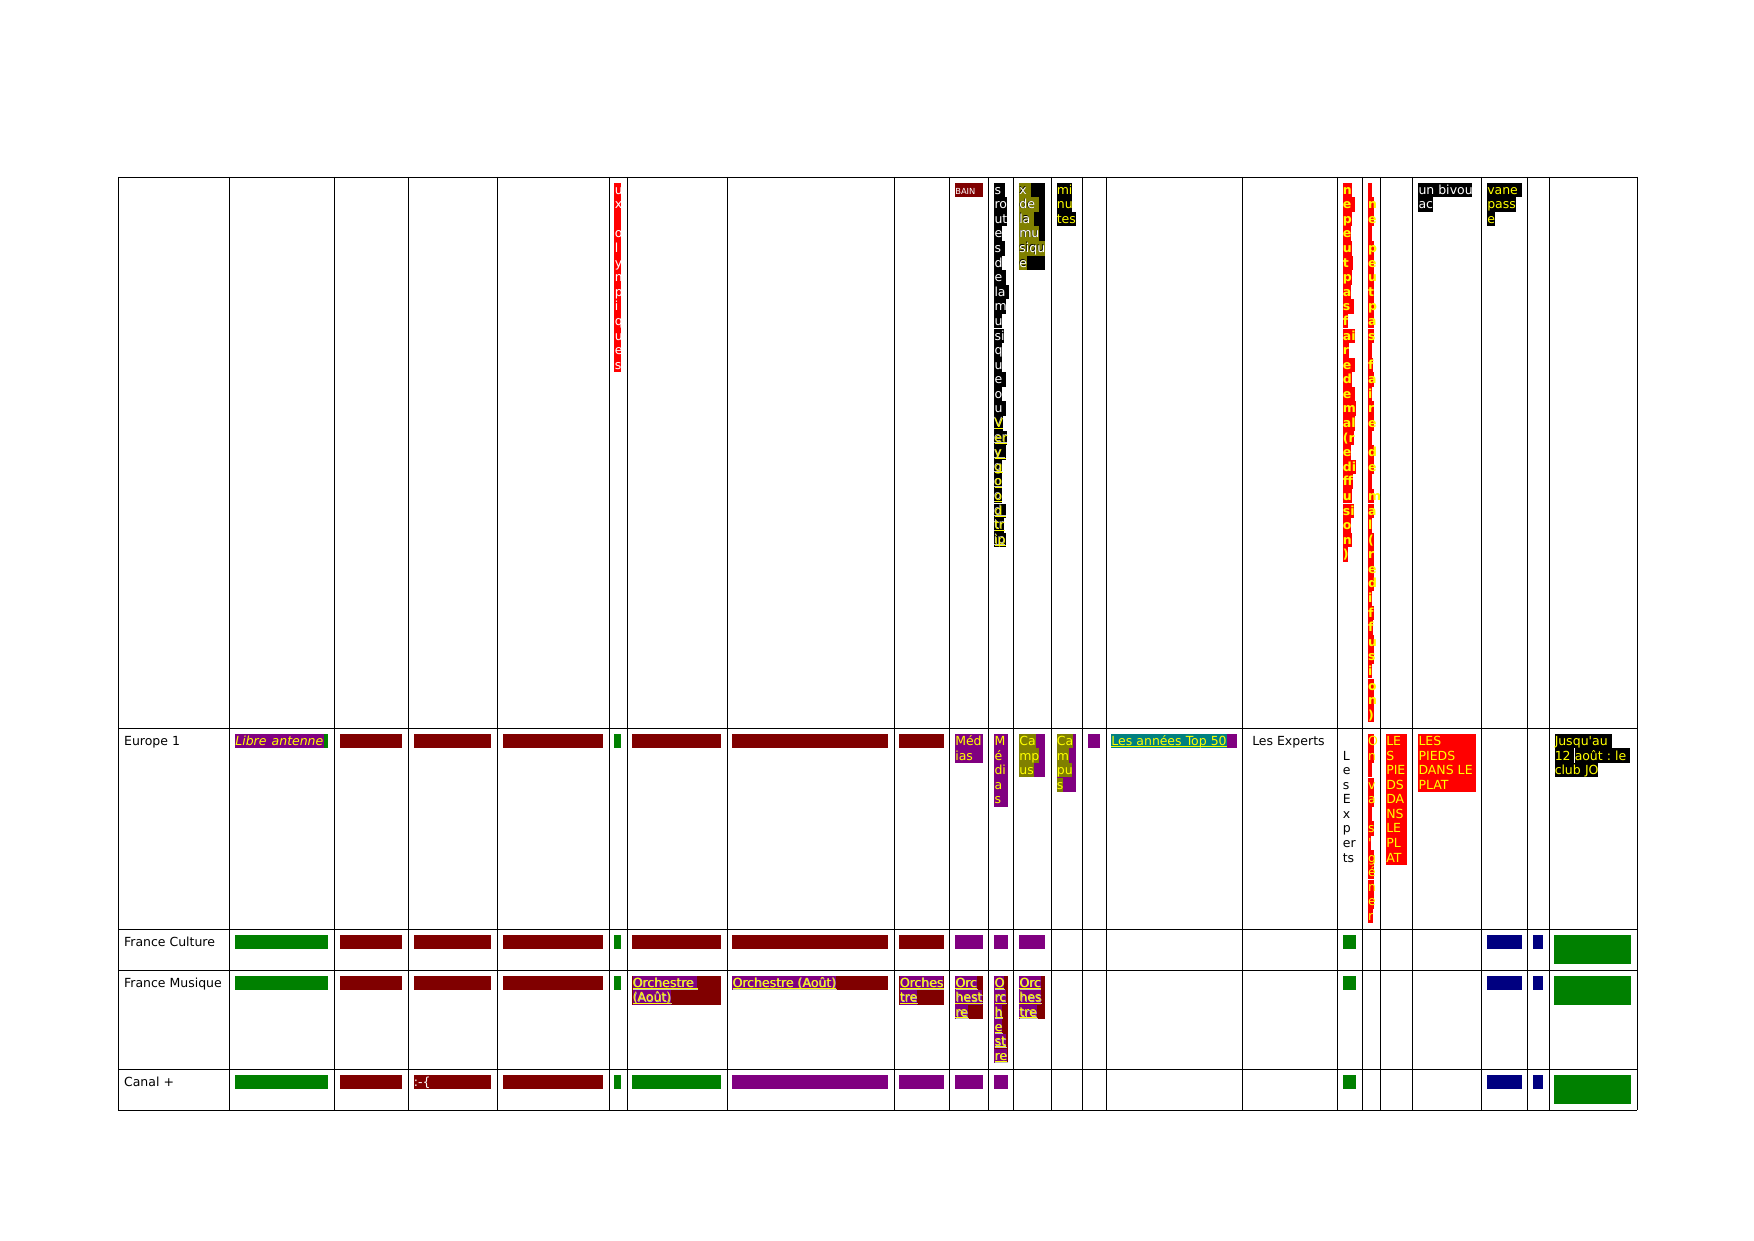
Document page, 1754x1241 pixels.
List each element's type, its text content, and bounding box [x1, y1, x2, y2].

table_cell [1528, 729, 1549, 929]
table_cell Campus [1052, 729, 1082, 929]
table_cell [1363, 930, 1380, 970]
table_cell [1243, 971, 1337, 1069]
table_cell [728, 1070, 894, 1109]
table_cell s routes de la musique ou Very good trip [989, 178, 1013, 728]
table_cell Orchestre [895, 971, 949, 1069]
table_cell [895, 1070, 949, 1109]
table_cell [628, 1070, 727, 1109]
table_cell [1528, 1070, 1549, 1109]
table_cell [230, 1070, 334, 1109]
table_cell [1550, 930, 1637, 970]
table_cell [230, 930, 334, 970]
table_cell [989, 1070, 1013, 1109]
table_cell [628, 930, 727, 970]
table_cell [1550, 1070, 1637, 1109]
table_cell Canal + [119, 1070, 229, 1109]
table_cell [1363, 1070, 1380, 1109]
table_cell [1014, 1070, 1051, 1109]
table_cell [409, 971, 497, 1069]
table_cell [1550, 971, 1637, 1069]
table_cell [335, 930, 408, 970]
table_cell [409, 178, 497, 728]
table_cell [409, 930, 497, 970]
table_cell [335, 178, 408, 728]
table_cell Orchestre [989, 971, 1013, 1069]
table_cell [1413, 971, 1481, 1069]
table_cell [335, 1070, 408, 1109]
table_cell [950, 930, 988, 970]
table_cell [1083, 971, 1106, 1069]
table_cell [1243, 1070, 1337, 1109]
table_cell Médias [989, 729, 1013, 929]
table_cell [1083, 930, 1106, 970]
table_cell Les Experts [1243, 729, 1337, 929]
table_cell [610, 971, 627, 1069]
table_cell vane passe [1482, 178, 1527, 728]
table_cell [1381, 971, 1412, 1069]
table_cell [1363, 971, 1380, 1069]
table_cell [230, 178, 334, 728]
table_cell [409, 729, 497, 929]
table_cell [1482, 729, 1527, 929]
table_cell Les pieds dans le plat [1381, 729, 1412, 929]
table_cell [230, 971, 334, 1069]
table_cell Libre antenne [230, 729, 334, 929]
table_cell un bivouac [1413, 178, 1481, 728]
table_cell [1083, 1070, 1106, 1109]
table_cell [498, 971, 609, 1069]
table_cell [1413, 930, 1481, 970]
table_cell [1107, 178, 1242, 728]
table_cell France Musique [119, 971, 229, 1069]
table_cell [1550, 178, 1637, 728]
table_cell [1052, 1070, 1082, 1109]
table_cell minutes [1052, 178, 1082, 728]
table_cell Europe 1 [119, 729, 229, 929]
table_cell x de la musique [1014, 178, 1051, 728]
table_cell [1052, 930, 1082, 970]
table_cell Les années Top 50 [1107, 729, 1242, 929]
table_cell [498, 178, 609, 728]
table_cell ne peut pas faire de mal (rediffusion) [1338, 178, 1362, 728]
table_cell [1083, 729, 1106, 929]
table_cell [1083, 178, 1106, 728]
table_cell [498, 930, 609, 970]
table_cell [1528, 930, 1549, 970]
table_cell [610, 930, 627, 970]
table_cell [1107, 1070, 1242, 1109]
table_cell Orchestre (Août) [628, 971, 727, 1069]
table_cell Médias [950, 729, 988, 929]
table_cell [610, 729, 627, 929]
table_cell France Culture [119, 930, 229, 970]
table_cell [728, 930, 894, 970]
table_cell Orchestre [950, 971, 988, 1069]
table_cell bain [950, 178, 988, 728]
table_cell [895, 930, 949, 970]
table_cell [950, 1070, 988, 1109]
table_cell [1381, 1070, 1412, 1109]
table_cell [895, 178, 949, 728]
table_cell [610, 1070, 627, 1109]
table_cell [628, 729, 727, 929]
table_cell On va s'géner [1363, 729, 1380, 929]
table_cell Campus [1014, 729, 1051, 929]
table_cell [335, 971, 408, 1069]
table_cell [1528, 971, 1549, 1069]
table_cell [119, 178, 229, 728]
table_cell [1052, 971, 1082, 1069]
table_cell [1243, 178, 1337, 728]
table_cell [498, 1070, 609, 1109]
table_cell [728, 178, 894, 728]
table_cell ux olympiques [610, 178, 627, 728]
table_cell [628, 178, 727, 728]
table_cell :-{ [409, 1070, 497, 1109]
table_cell [1014, 930, 1051, 970]
table_cell [1243, 930, 1337, 970]
table_cell [1482, 1070, 1527, 1109]
table_cell [1338, 971, 1362, 1069]
table_cell [1107, 971, 1242, 1069]
table_cell [989, 930, 1013, 970]
table_cell ne peut pas faire de mal(rediffusion) [1363, 178, 1380, 728]
table_cell [1413, 1070, 1481, 1109]
table_cell [1381, 178, 1412, 728]
table_cell [1338, 930, 1362, 970]
table_cell Orchestre (Août) [728, 971, 894, 1069]
table_cell [498, 729, 609, 929]
table_cell [1107, 930, 1242, 970]
table_cell [1482, 930, 1527, 970]
table_cell [1528, 178, 1549, 728]
table_cell Orchestre [1014, 971, 1051, 1069]
table_cell [1482, 971, 1527, 1069]
table_cell [895, 729, 949, 929]
table_cell Les pieds dans le plat [1413, 729, 1481, 929]
table_cell Jusqu'au 12 août : le club JO [1550, 729, 1637, 929]
table_cell [335, 729, 408, 929]
table_cell [1381, 930, 1412, 970]
table_cell [1338, 1070, 1362, 1109]
table_cell Les Experts [1338, 729, 1362, 929]
table_cell [728, 729, 894, 929]
